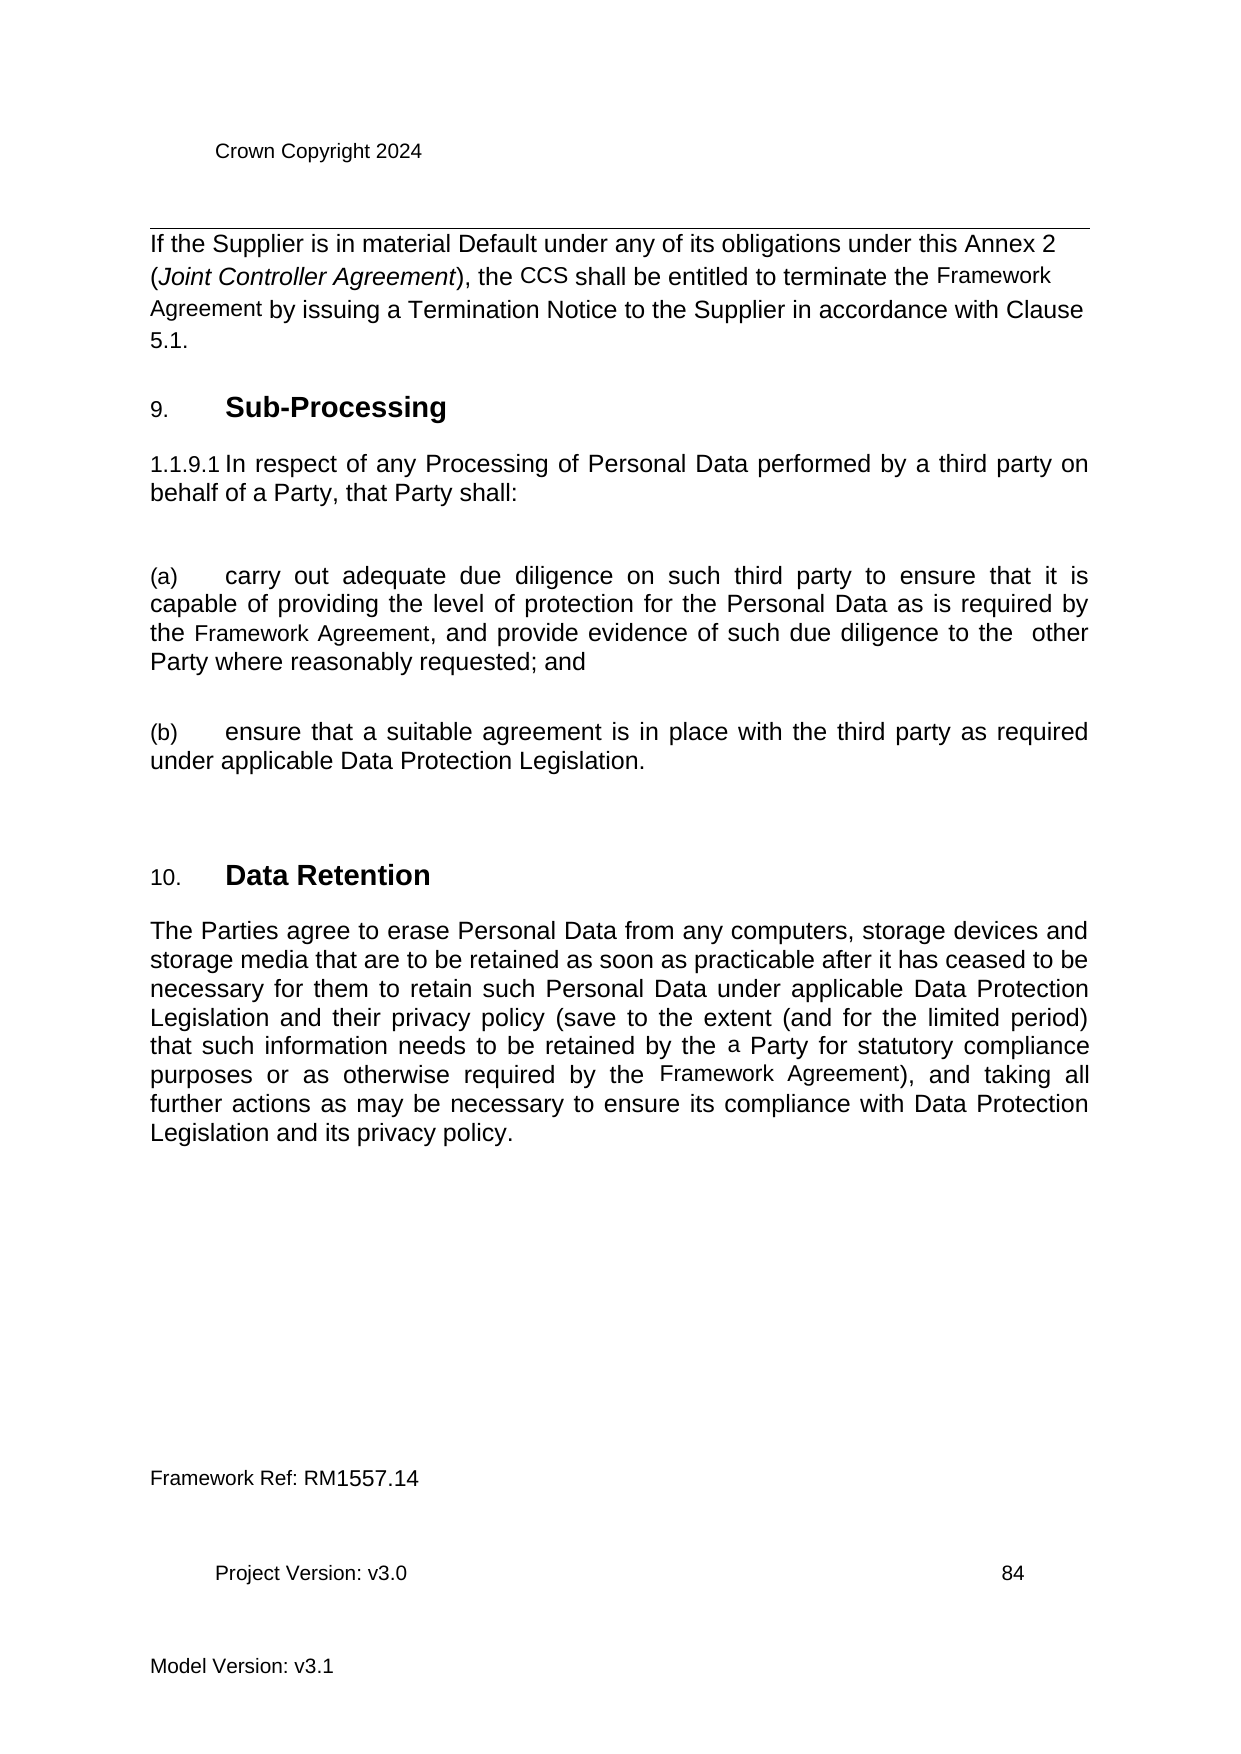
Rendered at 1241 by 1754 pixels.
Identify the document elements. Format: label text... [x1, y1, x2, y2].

list Sub-Processing [150, 390, 1090, 424]
subtitle The Parties agree to erase Personal Data from any computers, storage devices and storage media that are to be retained as soon as practicable after it has ceased to be necessary for them to retain such Personal Data under applicable Data Protection Legislation and their privacy policy (save to the extent (and for the limited period) that such information needs to be retained by the a Party for statutory compliance purposes or as otherwise required by the Framework Agreement), and taking all further actions as may be necessary to ensure its compliance with Data Protection Legislation and its privacy policy. [150, 916, 1090, 1146]
list carry out adequate due diligence on such third party to ensure that it is capable of providing the level of protection for the Personal Data as is required by the Framework Agreement, and provide evidence of such due diligence to the other Party where reasonably requested; and [150, 561, 1090, 676]
list Data Retention [150, 858, 1090, 891]
subtitle If the Supplier is in material Default under any of its obligations under this Annex 2 (Joint Controller Agreement), the CCS shall be entitled to terminate the Framework Agreement by issuing a Termination Notice to the Supplier in accordance with Clause 5.1. [150, 228, 1090, 353]
list In respect of any Processing of Personal Data performed by a third party on behalf of a Party, that Party shall: [150, 449, 1090, 506]
list ensure that a suitable agreement is in place with the third party as required under applicable Data Protection Legislation. [150, 717, 1090, 775]
